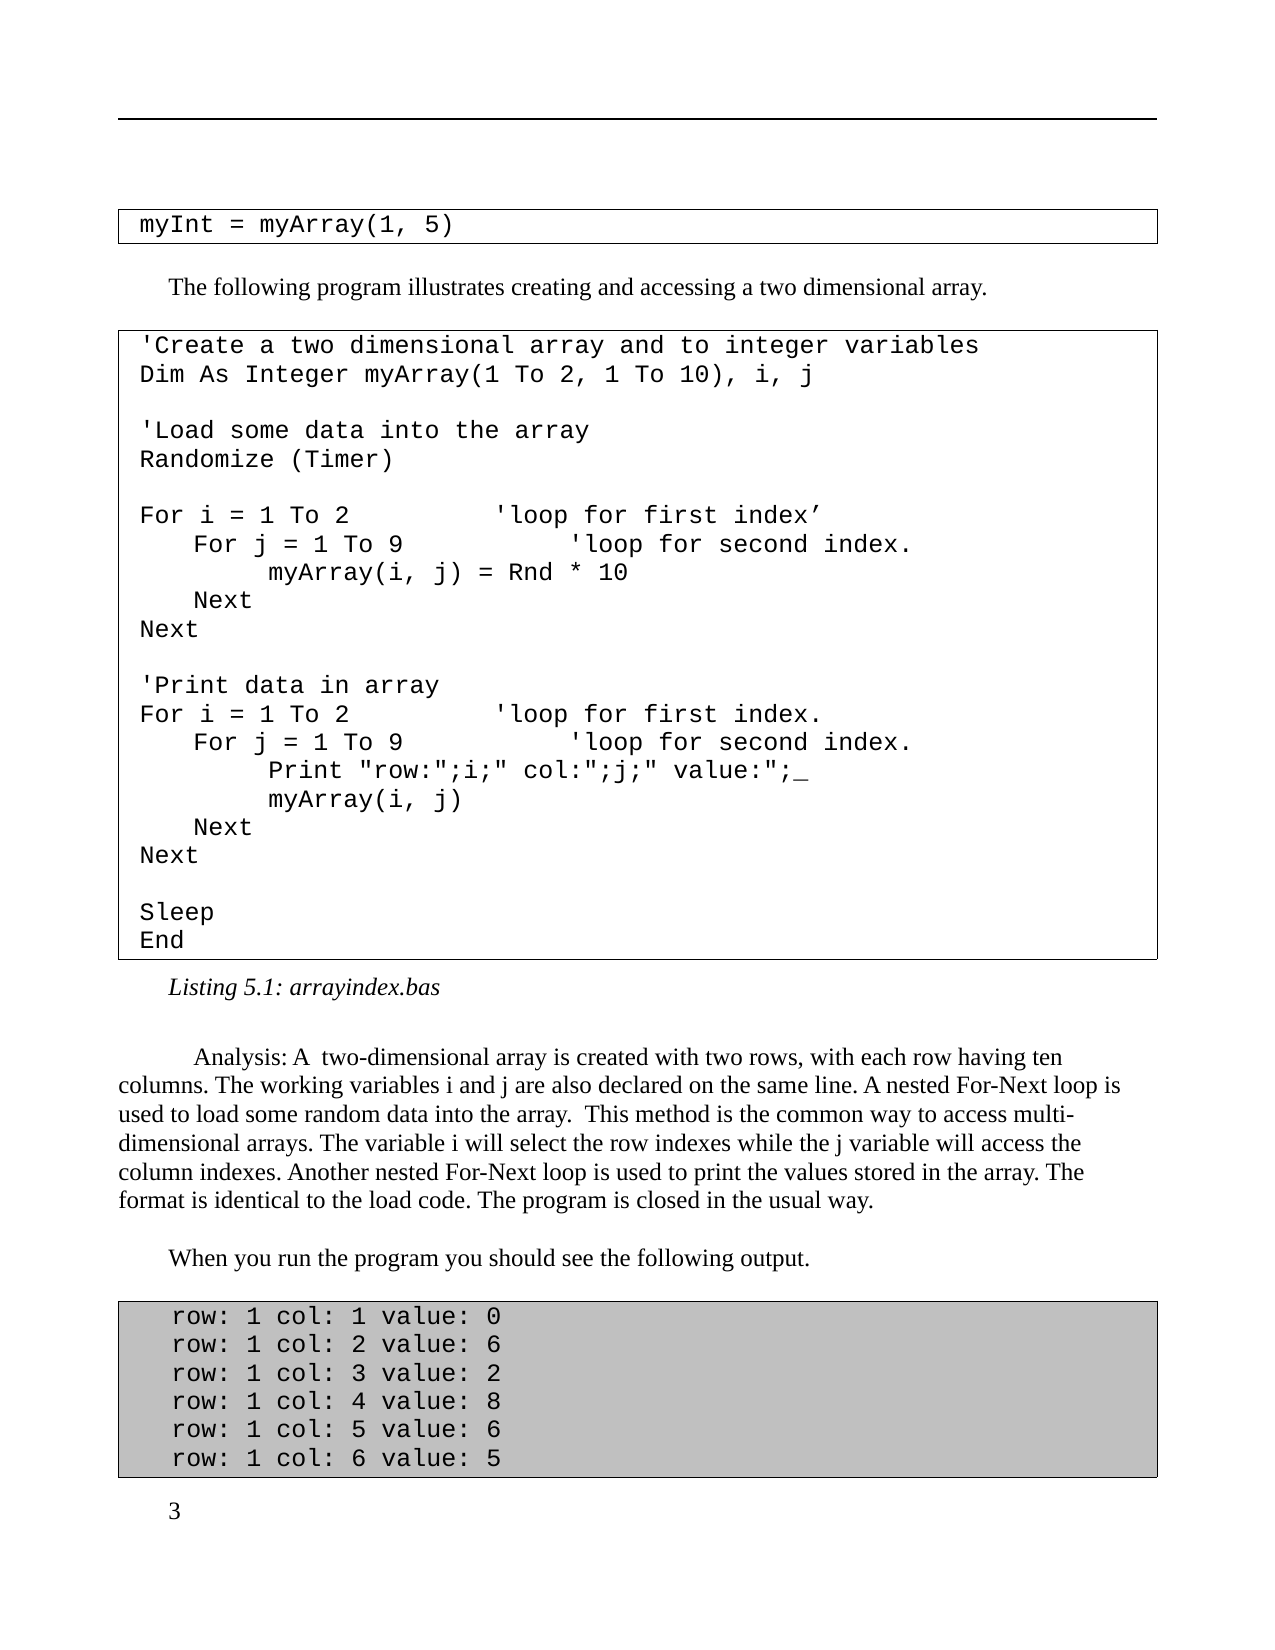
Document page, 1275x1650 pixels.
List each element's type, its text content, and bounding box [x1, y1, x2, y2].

text The following program illustrates creating and accessing a two dimensional array. [118, 272, 1157, 301]
text row: 1 col: 4 value: 8 [119, 1386, 1157, 1414]
text myInt = myArray(1, 5) [119, 210, 1157, 243]
text myArray(i, j) = Rnd * 10 [119, 556, 1157, 585]
text Dim As Integer myArray(1 To 2, 1 To 10), i, j [119, 358, 1157, 389]
text row: 1 col: 6 value: 5 [119, 1442, 1157, 1477]
text For i = 1 To 2 'loop for first index’ [119, 500, 1157, 528]
text row: 1 col: 3 value: 2 [119, 1357, 1157, 1386]
text 'Print data in array [119, 670, 1157, 698]
text Next [119, 613, 1157, 644]
text Randomize (Timer) [119, 443, 1157, 474]
text For j = 1 To 9 'loop for second index. [119, 726, 1157, 755]
text Analysis: A two-dimensional array is created with two rows, with each row having ten columns. The working variables i and j are also declared on the same line. A nested For-Next loop is used to load some random data into the array. This method is the common way to access multi-dimensional arrays. The variable i will select the row indexes while the j variable will access the column indexes. Another nested For-Next loop is used to print the values stored in the array. The format is identical to the load code. The program is closed in the usual way. [118, 1042, 1157, 1214]
text Next [119, 585, 1157, 613]
text row: 1 col: 2 value: 6 [119, 1329, 1157, 1357]
text For j = 1 To 9 'loop for second index. [119, 528, 1157, 556]
text myArray(i, j) [119, 783, 1157, 811]
text End [119, 925, 1157, 959]
text Next [119, 840, 1157, 871]
text Listing 5.1: arrayindex.bas [118, 972, 1157, 1001]
text row: 1 col: 1 value: 0 [119, 1302, 1157, 1329]
text Sleep [119, 896, 1157, 925]
text row: 1 col: 5 value: 6 [119, 1414, 1157, 1442]
text For i = 1 To 2 'loop for first index. [119, 698, 1157, 726]
text 'Create a two dimensional array and to integer variables [119, 331, 1157, 358]
text Next [119, 811, 1157, 840]
text 'Load some data into the array [119, 415, 1157, 443]
text Print "row:";i;" col:";j;" value:";_ [119, 755, 1157, 783]
text When you run the program you should see the following output. [118, 1243, 1157, 1272]
